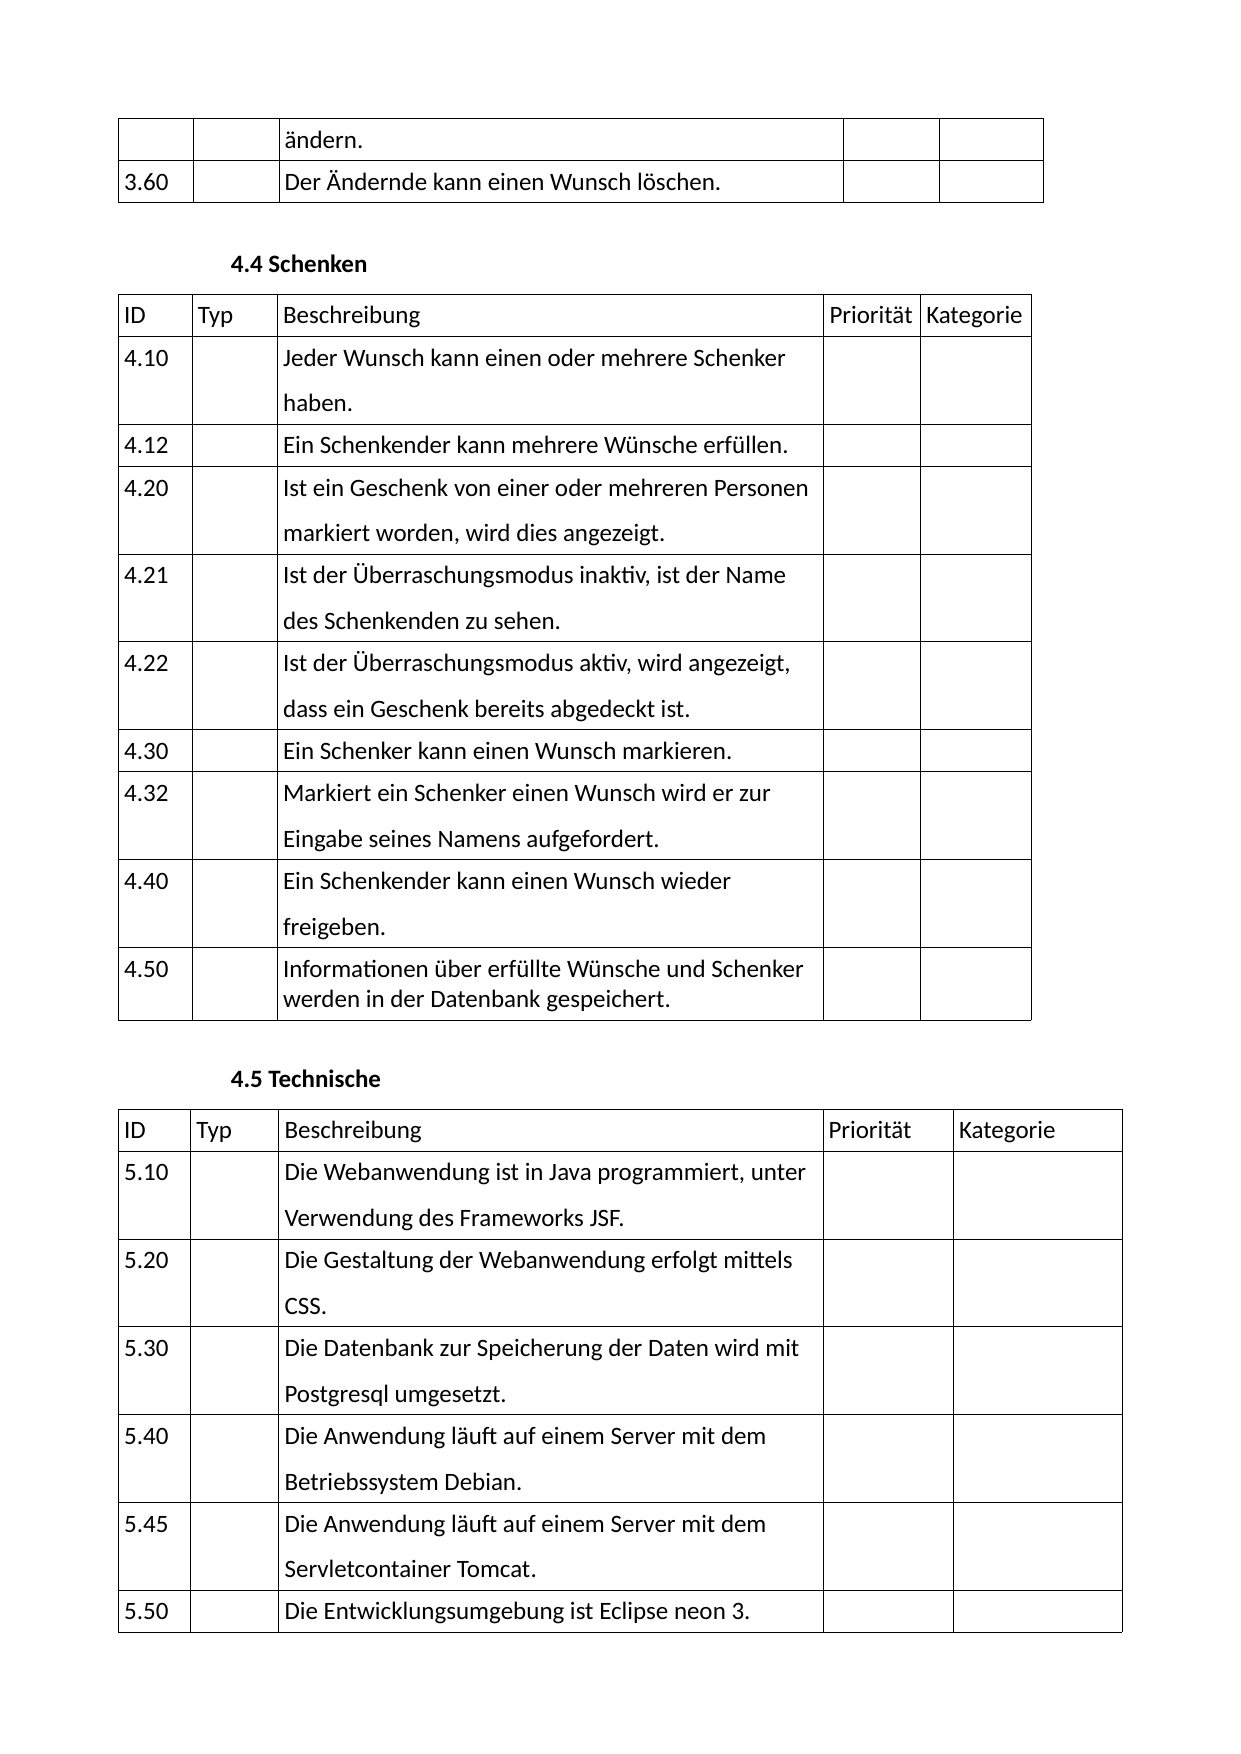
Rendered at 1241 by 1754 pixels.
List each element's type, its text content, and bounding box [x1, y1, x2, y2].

table_cell [193, 860, 277, 947]
table_cell Die Anwendung läuft auf einem Server mit dem Betriebssystem Debian. [279, 1415, 823, 1502]
table_cell [921, 730, 1031, 771]
table_cell 4.40 [119, 860, 192, 947]
table_cell Ist der Überraschungsmodus inaktiv, ist der Name des Schenkenden zu sehen. [278, 555, 823, 641]
table_cell [824, 555, 920, 641]
table_header ID [119, 1110, 190, 1151]
table_cell [194, 119, 279, 160]
table_cell [119, 119, 193, 160]
table_cell 5.10 [119, 1152, 190, 1238]
table_header Kategorie [921, 295, 1031, 336]
table_header Typ [191, 1110, 278, 1151]
table_cell [844, 119, 939, 160]
table_cell Ein Schenker kann einen Wunsch markieren. [278, 730, 823, 771]
table_cell [844, 161, 939, 202]
table_cell 4.10 [119, 337, 192, 424]
table_cell [921, 425, 1031, 466]
table_cell [193, 555, 277, 641]
table_cell 5.45 [119, 1503, 190, 1590]
table_cell [921, 772, 1031, 859]
table_cell 4.50 [119, 948, 192, 1019]
table_cell [193, 425, 277, 466]
table_cell [824, 1591, 953, 1632]
table_cell [191, 1503, 278, 1590]
table_cell [824, 1152, 953, 1238]
list 4.4 Schenken [231, 248, 1122, 279]
table_cell [824, 1415, 953, 1502]
table_cell 4.12 [119, 425, 192, 466]
table_cell Informationen über erfüllte Wünsche und Schenker werden in der Datenbank gespeichert. [278, 948, 823, 1019]
table_cell [824, 1327, 953, 1414]
table_cell 5.20 [119, 1240, 190, 1326]
table_cell [824, 642, 920, 729]
table_cell 5.40 [119, 1415, 190, 1502]
table_cell 4.32 [119, 772, 192, 859]
table_cell [193, 772, 277, 859]
table_cell Die Webanwendung ist in Java programmiert, unter Verwendung des Frameworks JSF. [279, 1152, 823, 1238]
table_cell [824, 467, 920, 554]
table_cell [921, 337, 1031, 424]
table_cell [954, 1591, 1122, 1632]
table_cell [191, 1591, 278, 1632]
table_cell [191, 1415, 278, 1502]
table_cell [193, 642, 277, 729]
table_cell [921, 467, 1031, 554]
table_cell [193, 948, 277, 1019]
table_cell [954, 1503, 1122, 1590]
table_cell Jeder Wunsch kann einen oder mehrere Schenker haben. [278, 337, 823, 424]
table_cell [824, 1240, 953, 1326]
table_cell [191, 1152, 278, 1238]
list 4.5 Technische [231, 1063, 1122, 1093]
table_cell Der Ändernde kann einen Wunsch löschen. [280, 161, 843, 202]
table_cell Die Entwicklungsumgebung ist Eclipse neon 3. [279, 1591, 823, 1632]
table_cell [824, 337, 920, 424]
table_cell Ein Schenkender kann mehrere Wünsche erfüllen. [278, 425, 823, 466]
table_cell [193, 467, 277, 554]
table_cell [921, 860, 1031, 947]
table_cell 4.30 [119, 730, 192, 771]
table_cell 4.22 [119, 642, 192, 729]
table_cell ändern. [280, 119, 843, 160]
table_cell [824, 425, 920, 466]
table_cell [940, 119, 1043, 160]
table_cell [824, 730, 920, 771]
table_cell [921, 642, 1031, 729]
table_cell 3.60 [119, 161, 193, 202]
table_header Priorität [824, 1110, 953, 1151]
table_cell Die Anwendung läuft auf einem Server mit dem Servletcontainer Tomcat. [279, 1503, 823, 1590]
table_cell 5.50 [119, 1591, 190, 1632]
table_header Beschreibung [279, 1110, 823, 1151]
table_header Kategorie [954, 1110, 1122, 1151]
table_cell [824, 1503, 953, 1590]
table_cell [194, 161, 279, 202]
table_cell Die Datenbank zur Speicherung der Daten wird mit Postgresql umgesetzt. [279, 1327, 823, 1414]
table_header Beschreibung [278, 295, 823, 336]
table_cell Ist der Überraschungsmodus aktiv, wird angezeigt, dass ein Geschenk bereits abgedeckt ist. [278, 642, 823, 729]
table_cell [921, 555, 1031, 641]
table_cell [954, 1415, 1122, 1502]
table_cell Ist ein Geschenk von einer oder mehreren Personen markiert worden, wird dies angezeigt. [278, 467, 823, 554]
table_header Priorität [824, 295, 920, 336]
table_cell [921, 948, 1031, 1019]
table_cell [824, 948, 920, 1019]
table_cell [954, 1152, 1122, 1238]
table_cell [954, 1327, 1122, 1414]
table_cell 4.21 [119, 555, 192, 641]
table_cell Markiert ein Schenker einen Wunsch wird er zur Eingabe seines Namens aufgefordert. [278, 772, 823, 859]
table_cell [940, 161, 1043, 202]
table_cell [824, 860, 920, 947]
table_cell Ein Schenkender kann einen Wunsch wieder freigeben. [278, 860, 823, 947]
table_header Typ [193, 295, 277, 336]
table_cell [191, 1327, 278, 1414]
table_header ID [119, 295, 192, 336]
table_cell [191, 1240, 278, 1326]
table_cell [824, 772, 920, 859]
table_cell [193, 730, 277, 771]
table_cell Die Gestaltung der Webanwendung erfolgt mittels CSS. [279, 1240, 823, 1326]
table_cell [193, 337, 277, 424]
table_cell 4.20 [119, 467, 192, 554]
table_cell [954, 1240, 1122, 1326]
table_cell 5.30 [119, 1327, 190, 1414]
